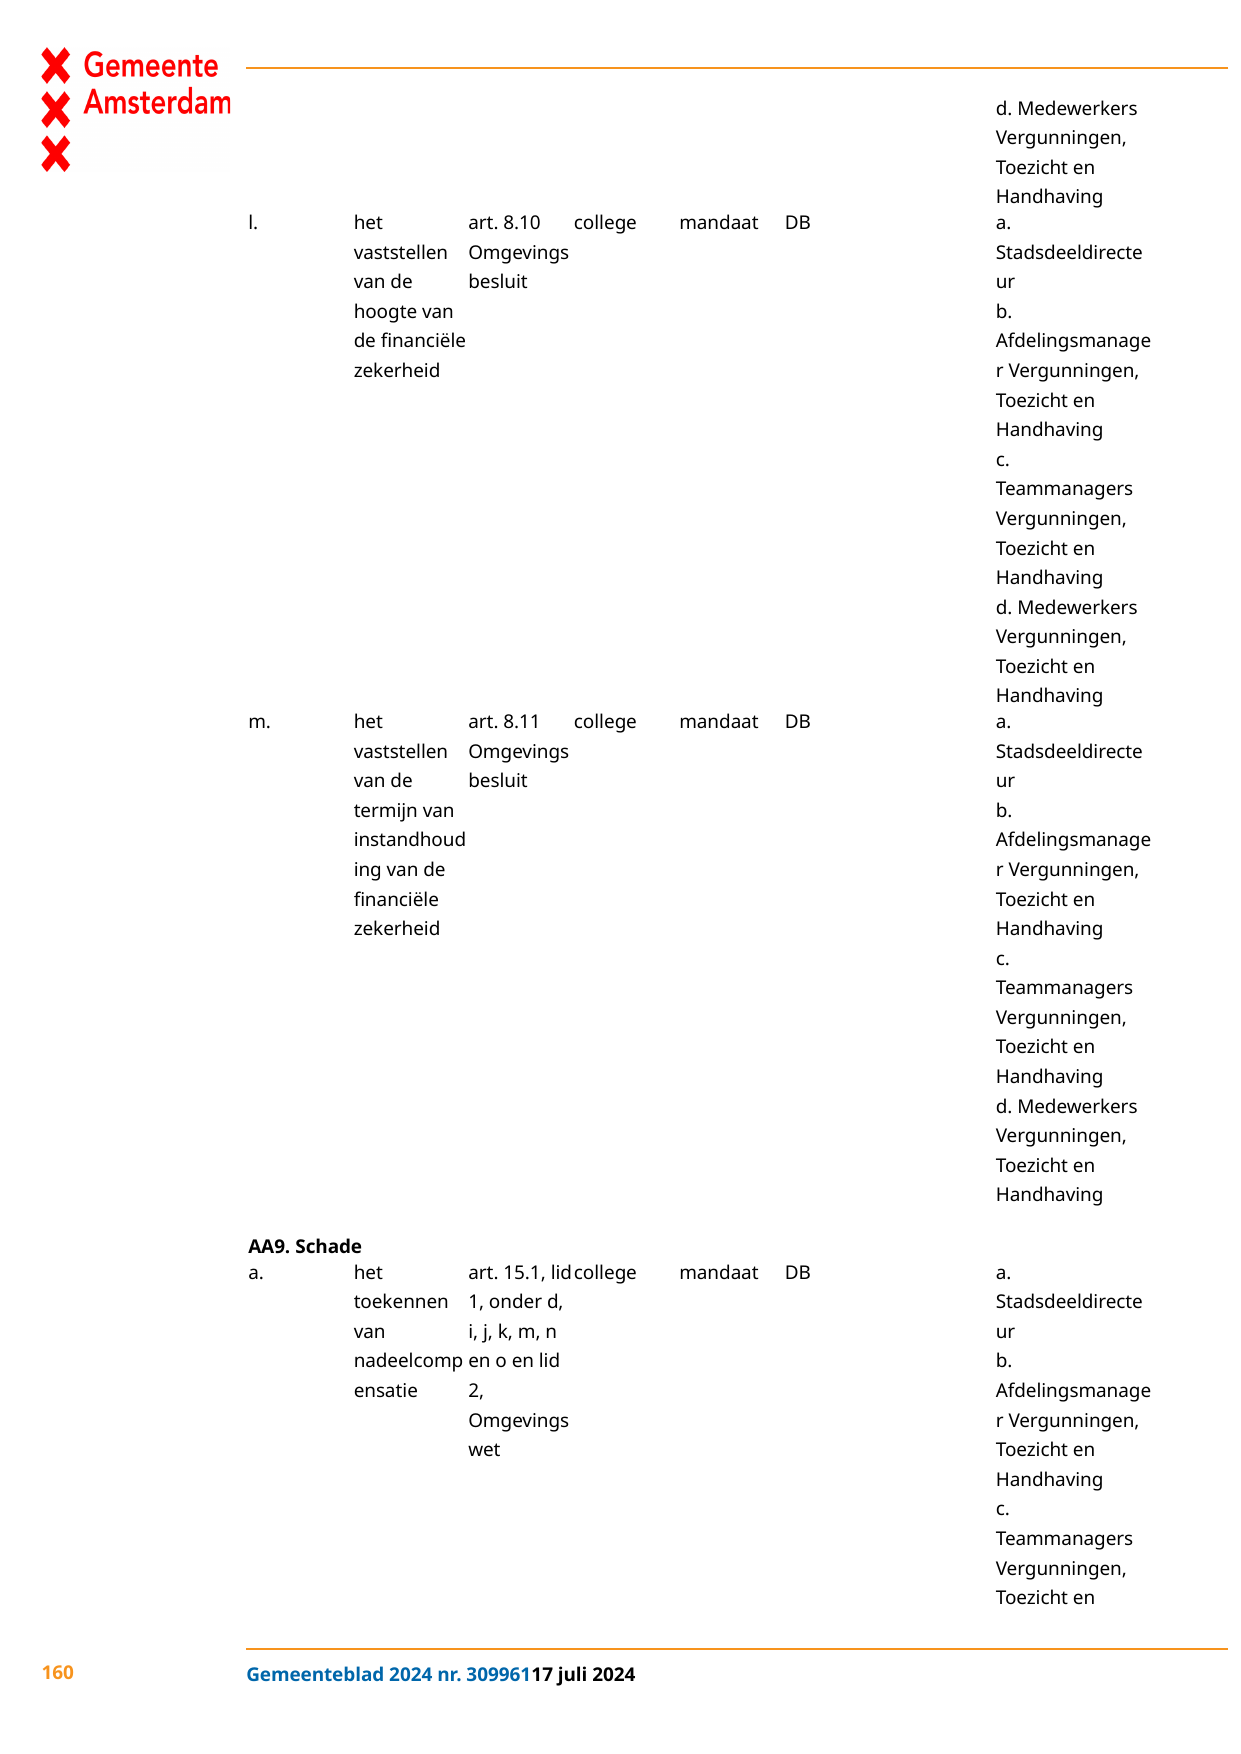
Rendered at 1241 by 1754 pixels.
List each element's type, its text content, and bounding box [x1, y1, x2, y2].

table_cell [679, 95, 784, 209]
table_cell [574, 1208, 679, 1233]
table_cell [354, 95, 468, 209]
table_cell [468, 1208, 574, 1233]
table_cell [248, 1208, 353, 1233]
table_cell [354, 1208, 468, 1233]
table_cell [890, 1208, 996, 1233]
table_cell l. [248, 209, 353, 708]
table_cell mandaat [679, 1259, 784, 1610]
table_cell het vaststellen van de termijn van instandhouding van de financiële zekerheid [354, 708, 468, 1207]
table_cell [890, 708, 996, 1207]
table_cell art. 8.11 Omgevingsbesluit [468, 708, 574, 1207]
table_cell a. Stadsdeeldirecteur b. Afdelingsmanager Vergunningen, Toezicht en Handhaving c. Teammanagers Vergunningen, Toezicht en [996, 1259, 1152, 1610]
table_cell college [574, 209, 679, 708]
table_cell [679, 1208, 784, 1233]
table_cell mandaat [679, 708, 784, 1207]
table_cell [574, 95, 679, 209]
table_cell a. [248, 1259, 353, 1610]
table_cell college [574, 1259, 679, 1610]
table_cell [890, 209, 996, 708]
table_cell a. Stadsdeeldirecteur b. Afdelingsmanager Vergunningen, Toezicht en Handhaving c. Teammanagers Vergunningen, Toezicht en Handhaving d. Medewerkers Vergunningen, Toezicht en Handhaving [996, 708, 1152, 1207]
picture [41, 47, 231, 172]
table_cell het vaststellen van de hoogte van de financiële zekerheid [354, 209, 468, 708]
table_cell [996, 1208, 1152, 1233]
table_cell [890, 95, 996, 209]
table_cell mandaat [679, 209, 784, 708]
table_cell [468, 95, 574, 209]
table_cell [248, 95, 353, 209]
table_cell a. Stadsdeeldirecteur b. Afdelingsmanager Vergunningen, Toezicht en Handhaving c. Teammanagers Vergunningen, Toezicht en Handhaving d. Medewerkers Vergunningen, Toezicht en Handhaving [996, 209, 1152, 708]
table_cell DB [785, 1259, 890, 1610]
table_cell DB [785, 209, 890, 708]
table_cell [785, 1208, 890, 1233]
table_cell art. 8.10 Omgevingsbesluit [468, 209, 574, 708]
table_cell [890, 1259, 996, 1610]
table_cell art. 15.1, lid 1, onder d, i, j, k, m, n en o en lid 2, Omgevingswet [468, 1259, 574, 1610]
table_cell d. Medewerkers Vergunningen, Toezicht en Handhaving [996, 95, 1152, 209]
table_cell [785, 95, 890, 209]
table_cell het toekennen van nadeelcompensatie [354, 1259, 468, 1610]
table_cell DB [785, 708, 890, 1207]
table_cell college [574, 708, 679, 1207]
table_cell m. [248, 708, 353, 1207]
table_cell AA9. Schade [248, 1233, 1152, 1259]
